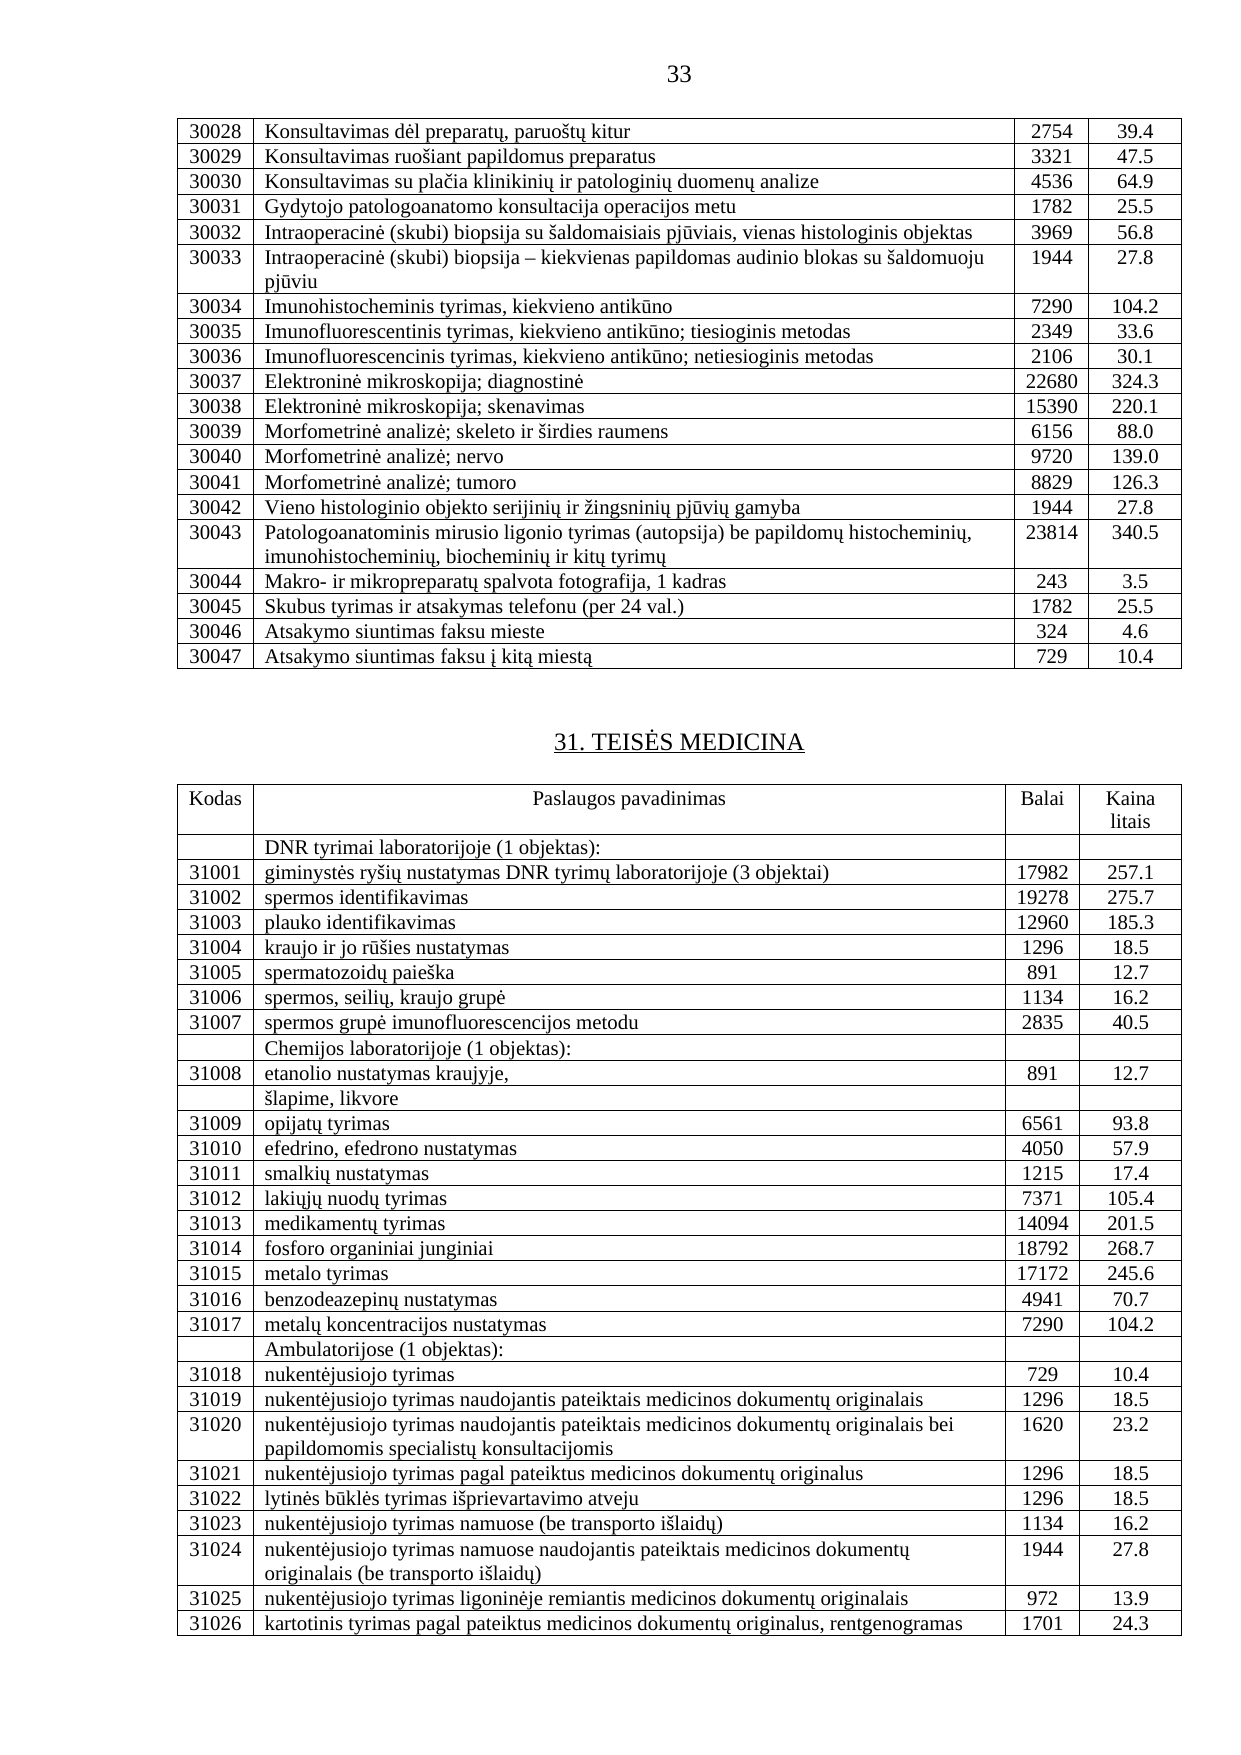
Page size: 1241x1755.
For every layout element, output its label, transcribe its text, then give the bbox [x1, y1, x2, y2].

table_cell medikamentų tyrimas [254, 1211, 1005, 1235]
table_cell 185.3 [1080, 910, 1181, 934]
table_cell 6561 [1006, 1111, 1079, 1135]
table_cell 243 [1015, 569, 1088, 593]
table_cell 3321 [1015, 144, 1088, 168]
table_cell nukentėjusiojo tyrimas naudojantis pateiktais medicinos dokumentų originalais bei papildomomis specialistų konsultacijomis [254, 1412, 1005, 1460]
table_cell 12960 [1006, 910, 1079, 934]
table_cell 1944 [1015, 495, 1088, 519]
table_cell nukentėjusiojo tyrimas ligoninėje remiantis medicinos dokumentų originalais [254, 1586, 1005, 1610]
table_cell spermos identifikavimas [254, 885, 1005, 909]
table_cell [1006, 1086, 1079, 1110]
table_cell lakiųjų nuodų tyrimas [254, 1186, 1005, 1210]
table_cell Ambulatorijose (1 objektas): [254, 1337, 1005, 1361]
table_cell 324 [1015, 619, 1088, 643]
table_cell 1296 [1006, 1461, 1079, 1485]
table_cell 25.5 [1089, 195, 1181, 218]
table_cell Vieno histologinio objekto serijinių ir žingsninių pjūvių gamyba [254, 495, 1014, 519]
table_cell 1944 [1015, 245, 1088, 293]
table_cell Morfometrinė analizė; nervo [254, 445, 1014, 468]
table_cell 31002 [178, 885, 253, 909]
table_header Kaina litais [1080, 785, 1181, 833]
table_cell kartotinis tyrimas pagal pateiktus medicinos dokumentų originalus, rentgenogramas [254, 1611, 1005, 1635]
table_cell opijatų tyrimas [254, 1111, 1005, 1135]
table_cell 31024 [178, 1536, 253, 1584]
table_cell 16.2 [1080, 985, 1181, 1009]
table_cell Elektroninė mikroskopija; skenavimas [254, 394, 1014, 418]
table_cell 31009 [178, 1111, 253, 1135]
table_cell 4536 [1015, 169, 1088, 193]
table_cell 2106 [1015, 344, 1088, 368]
table_cell 13.9 [1080, 1586, 1181, 1610]
table_cell plauko identifikavimas [254, 910, 1005, 934]
table_cell [178, 1035, 253, 1059]
table_cell 10.4 [1080, 1362, 1181, 1386]
table_cell 31026 [178, 1611, 253, 1635]
table_cell lytinės būklės tyrimas išprievartavimo atveju [254, 1486, 1005, 1510]
table_cell 39.4 [1089, 119, 1181, 143]
table_cell 30044 [178, 569, 253, 593]
table_cell benzodeazepinų nustatymas [254, 1286, 1005, 1311]
table_cell 31020 [178, 1412, 253, 1460]
table_cell 30029 [178, 144, 253, 168]
table_header Paslaugos pavadinimas [254, 785, 1005, 833]
table_cell 1782 [1015, 594, 1088, 618]
table_cell spermatozoidų paieška [254, 960, 1005, 984]
table_cell 4050 [1006, 1136, 1079, 1160]
table_cell 47.5 [1089, 144, 1181, 168]
table_cell 27.8 [1089, 495, 1181, 519]
table_cell 126.3 [1089, 470, 1181, 494]
table_cell 139.0 [1089, 445, 1181, 468]
table_cell 3.5 [1089, 569, 1181, 593]
table_cell 70.7 [1080, 1286, 1181, 1311]
table_cell 2349 [1015, 319, 1088, 343]
table_cell 30039 [178, 419, 253, 443]
table_cell 27.8 [1080, 1536, 1181, 1584]
table_cell Imunofluorescencinis tyrimas, kiekvieno antikūno; netiesioginis metodas [254, 344, 1014, 368]
table_cell smalkių nustatymas [254, 1161, 1005, 1185]
table_cell [1006, 1035, 1079, 1059]
table_cell 31010 [178, 1136, 253, 1160]
table_cell 1701 [1006, 1611, 1079, 1635]
table_cell šlapime, likvore [254, 1086, 1005, 1110]
table_header Balai [1006, 785, 1079, 833]
table_cell metalų koncentracijos nustatymas [254, 1312, 1005, 1336]
table_cell 30033 [178, 245, 253, 293]
table_cell 1296 [1006, 1387, 1079, 1411]
table_cell 1620 [1006, 1412, 1079, 1460]
table_cell 31001 [178, 860, 253, 884]
table_cell [1080, 1337, 1181, 1361]
table_cell 31005 [178, 960, 253, 984]
table_cell 31023 [178, 1511, 253, 1535]
table_cell 275.7 [1080, 885, 1181, 909]
table_cell [1080, 1035, 1181, 1059]
table_cell 729 [1006, 1362, 1079, 1386]
table_cell 7290 [1015, 294, 1088, 318]
table_cell 340.5 [1089, 520, 1181, 568]
table_cell [178, 835, 253, 859]
table_cell 56.8 [1089, 220, 1181, 244]
table_cell [1080, 1086, 1181, 1110]
table_cell 40.5 [1080, 1010, 1181, 1034]
table_cell 30036 [178, 344, 253, 368]
table_cell Gydytojo patologoanatomo konsultacija operacijos metu [254, 195, 1014, 218]
table_cell etanolio nustatymas kraujyje, [254, 1061, 1005, 1084]
table_cell 31025 [178, 1586, 253, 1610]
table_cell 245.6 [1080, 1261, 1181, 1285]
table_cell 30037 [178, 369, 253, 393]
table_cell 12.7 [1080, 960, 1181, 984]
table_cell 18.5 [1080, 935, 1181, 959]
table_cell 31014 [178, 1236, 253, 1260]
table_cell 31019 [178, 1387, 253, 1411]
table_cell 30.1 [1089, 344, 1181, 368]
table_cell 17982 [1006, 860, 1079, 884]
table_cell 31022 [178, 1486, 253, 1510]
table_cell [1006, 1337, 1079, 1361]
table_cell 27.8 [1089, 245, 1181, 293]
table_cell 324.3 [1089, 369, 1181, 393]
table_cell 18.5 [1080, 1387, 1181, 1411]
table_cell 30035 [178, 319, 253, 343]
table_cell 30028 [178, 119, 253, 143]
table_cell 6156 [1015, 419, 1088, 443]
table_cell [1080, 835, 1181, 859]
table_cell nukentėjusiojo tyrimas naudojantis pateiktais medicinos dokumentų originalais [254, 1387, 1005, 1411]
table_cell 93.8 [1080, 1111, 1181, 1135]
table_cell 7290 [1006, 1312, 1079, 1336]
table_cell 1134 [1006, 1511, 1079, 1535]
table_cell 7371 [1006, 1186, 1079, 1210]
table_cell nukentėjusiojo tyrimas pagal pateiktus medicinos dokumentų originalus [254, 1461, 1005, 1485]
table_cell 30032 [178, 220, 253, 244]
table_cell Elektroninė mikroskopija; diagnostinė [254, 369, 1014, 393]
text 31. TEISĖS MEDICINA [177, 727, 1181, 756]
table_cell 12.7 [1080, 1061, 1181, 1084]
table_cell 729 [1015, 644, 1088, 668]
table_cell [178, 1086, 253, 1110]
table_cell 891 [1006, 1061, 1079, 1084]
table_cell [1006, 835, 1079, 859]
table_cell 31017 [178, 1312, 253, 1336]
table_cell spermos, seilių, kraujo grupė [254, 985, 1005, 1009]
table_cell Chemijos laboratorijoje (1 objektas): [254, 1035, 1005, 1059]
table_cell 30042 [178, 495, 253, 519]
table_cell 105.4 [1080, 1186, 1181, 1210]
table_cell 30040 [178, 445, 253, 468]
table_cell 23814 [1015, 520, 1088, 568]
table_cell 1296 [1006, 935, 1079, 959]
table_cell 57.9 [1080, 1136, 1181, 1160]
table_cell 104.2 [1080, 1312, 1181, 1336]
table_cell 30041 [178, 470, 253, 494]
table_cell DNR tyrimai laboratorijoje (1 objektas): [254, 835, 1005, 859]
table_cell spermos grupė imunofluorescencijos metodu [254, 1010, 1005, 1034]
table_cell 104.2 [1089, 294, 1181, 318]
table_cell 31012 [178, 1186, 253, 1210]
table_cell 18.5 [1080, 1486, 1181, 1510]
table_cell 23.2 [1080, 1412, 1181, 1460]
table_cell 220.1 [1089, 394, 1181, 418]
table_cell Konsultavimas ruošiant papildomus preparatus [254, 144, 1014, 168]
table_cell 201.5 [1080, 1211, 1181, 1235]
table_cell 30038 [178, 394, 253, 418]
table_cell 268.7 [1080, 1236, 1181, 1260]
table_cell 30030 [178, 169, 253, 193]
table_cell 1134 [1006, 985, 1079, 1009]
table_cell Patologoanatominis mirusio ligonio tyrimas (autopsija) be papildomų histocheminių, imunohistocheminių, biocheminių ir kitų tyrimų [254, 520, 1014, 568]
table_cell 2835 [1006, 1010, 1079, 1034]
table_cell efedrino, efedrono nustatymas [254, 1136, 1005, 1160]
table_cell 2754 [1015, 119, 1088, 143]
table_cell 17.4 [1080, 1161, 1181, 1185]
table_cell 88.0 [1089, 419, 1181, 443]
table_cell 31016 [178, 1286, 253, 1311]
table_cell 891 [1006, 960, 1079, 984]
table_cell [178, 1337, 253, 1361]
table_cell 30045 [178, 594, 253, 618]
table_cell 24.3 [1080, 1611, 1181, 1635]
table_cell Konsultavimas su plačia klinikinių ir patologinių duomenų analize [254, 169, 1014, 193]
table_cell 31011 [178, 1161, 253, 1185]
table_cell nukentėjusiojo tyrimas namuose naudojantis pateiktais medicinos dokumentų originalais (be transporto išlaidų) [254, 1536, 1005, 1584]
table_cell fosforo organiniai junginiai [254, 1236, 1005, 1260]
table_cell giminystės ryšių nustatymas DNR tyrimų laboratorijoje (3 objektai) [254, 860, 1005, 884]
table_cell 16.2 [1080, 1511, 1181, 1535]
table_cell Intraoperacinė (skubi) biopsija su šaldomaisiais pjūviais, vienas histologinis objektas [254, 220, 1014, 244]
table_cell 10.4 [1089, 644, 1181, 668]
table_cell Konsultavimas dėl preparatų, paruoštų kitur [254, 119, 1014, 143]
table_cell 30031 [178, 195, 253, 218]
table_cell 14094 [1006, 1211, 1079, 1235]
table_cell 1296 [1006, 1486, 1079, 1510]
table_cell nukentėjusiojo tyrimas [254, 1362, 1005, 1386]
table_cell 31004 [178, 935, 253, 959]
table_cell 4.6 [1089, 619, 1181, 643]
table_cell 17172 [1006, 1261, 1079, 1285]
table_cell 1944 [1006, 1536, 1079, 1584]
table_cell 31021 [178, 1461, 253, 1485]
table_cell 31006 [178, 985, 253, 1009]
table_cell Morfometrinė analizė; tumoro [254, 470, 1014, 494]
table_cell 22680 [1015, 369, 1088, 393]
table_cell 19278 [1006, 885, 1079, 909]
table_cell 1215 [1006, 1161, 1079, 1185]
table_header Kodas [178, 785, 253, 833]
table_cell 31008 [178, 1061, 253, 1084]
table_cell Makro- ir mikropreparatų spalvota fotografija, 1 kadras [254, 569, 1014, 593]
table_cell kraujo ir jo rūšies nustatymas [254, 935, 1005, 959]
table_cell 64.9 [1089, 169, 1181, 193]
table_cell 257.1 [1080, 860, 1181, 884]
table_cell 1782 [1015, 195, 1088, 218]
table_cell Imunohistocheminis tyrimas, kiekvieno antikūno [254, 294, 1014, 318]
table_cell Atsakymo siuntimas faksu mieste [254, 619, 1014, 643]
table_cell Morfometrinė analizė; skeleto ir širdies raumens [254, 419, 1014, 443]
table_cell 31018 [178, 1362, 253, 1386]
table_cell 4941 [1006, 1286, 1079, 1311]
table_cell 25.5 [1089, 594, 1181, 618]
table_cell 3969 [1015, 220, 1088, 244]
table_cell 30046 [178, 619, 253, 643]
table_cell 18.5 [1080, 1461, 1181, 1485]
table_cell 30034 [178, 294, 253, 318]
table_cell 31013 [178, 1211, 253, 1235]
table_cell Skubus tyrimas ir atsakymas telefonu (per 24 val.) [254, 594, 1014, 618]
table_cell 8829 [1015, 470, 1088, 494]
table_cell 31015 [178, 1261, 253, 1285]
table_cell Intraoperacinė (skubi) biopsija – kiekvienas papildomas audinio blokas su šaldomuoju pjūviu [254, 245, 1014, 293]
table_cell 30047 [178, 644, 253, 668]
table_cell 972 [1006, 1586, 1079, 1610]
table_cell 33.6 [1089, 319, 1181, 343]
table_cell nukentėjusiojo tyrimas namuose (be transporto išlaidų) [254, 1511, 1005, 1535]
table_cell 9720 [1015, 445, 1088, 468]
table_cell 31007 [178, 1010, 253, 1034]
table_cell 15390 [1015, 394, 1088, 418]
table_cell 30043 [178, 520, 253, 568]
table_cell Imunofluorescentinis tyrimas, kiekvieno antikūno; tiesioginis metodas [254, 319, 1014, 343]
table_cell 18792 [1006, 1236, 1079, 1260]
table_cell metalo tyrimas [254, 1261, 1005, 1285]
table_cell 31003 [178, 910, 253, 934]
table_cell Atsakymo siuntimas faksu į kitą miestą [254, 644, 1014, 668]
